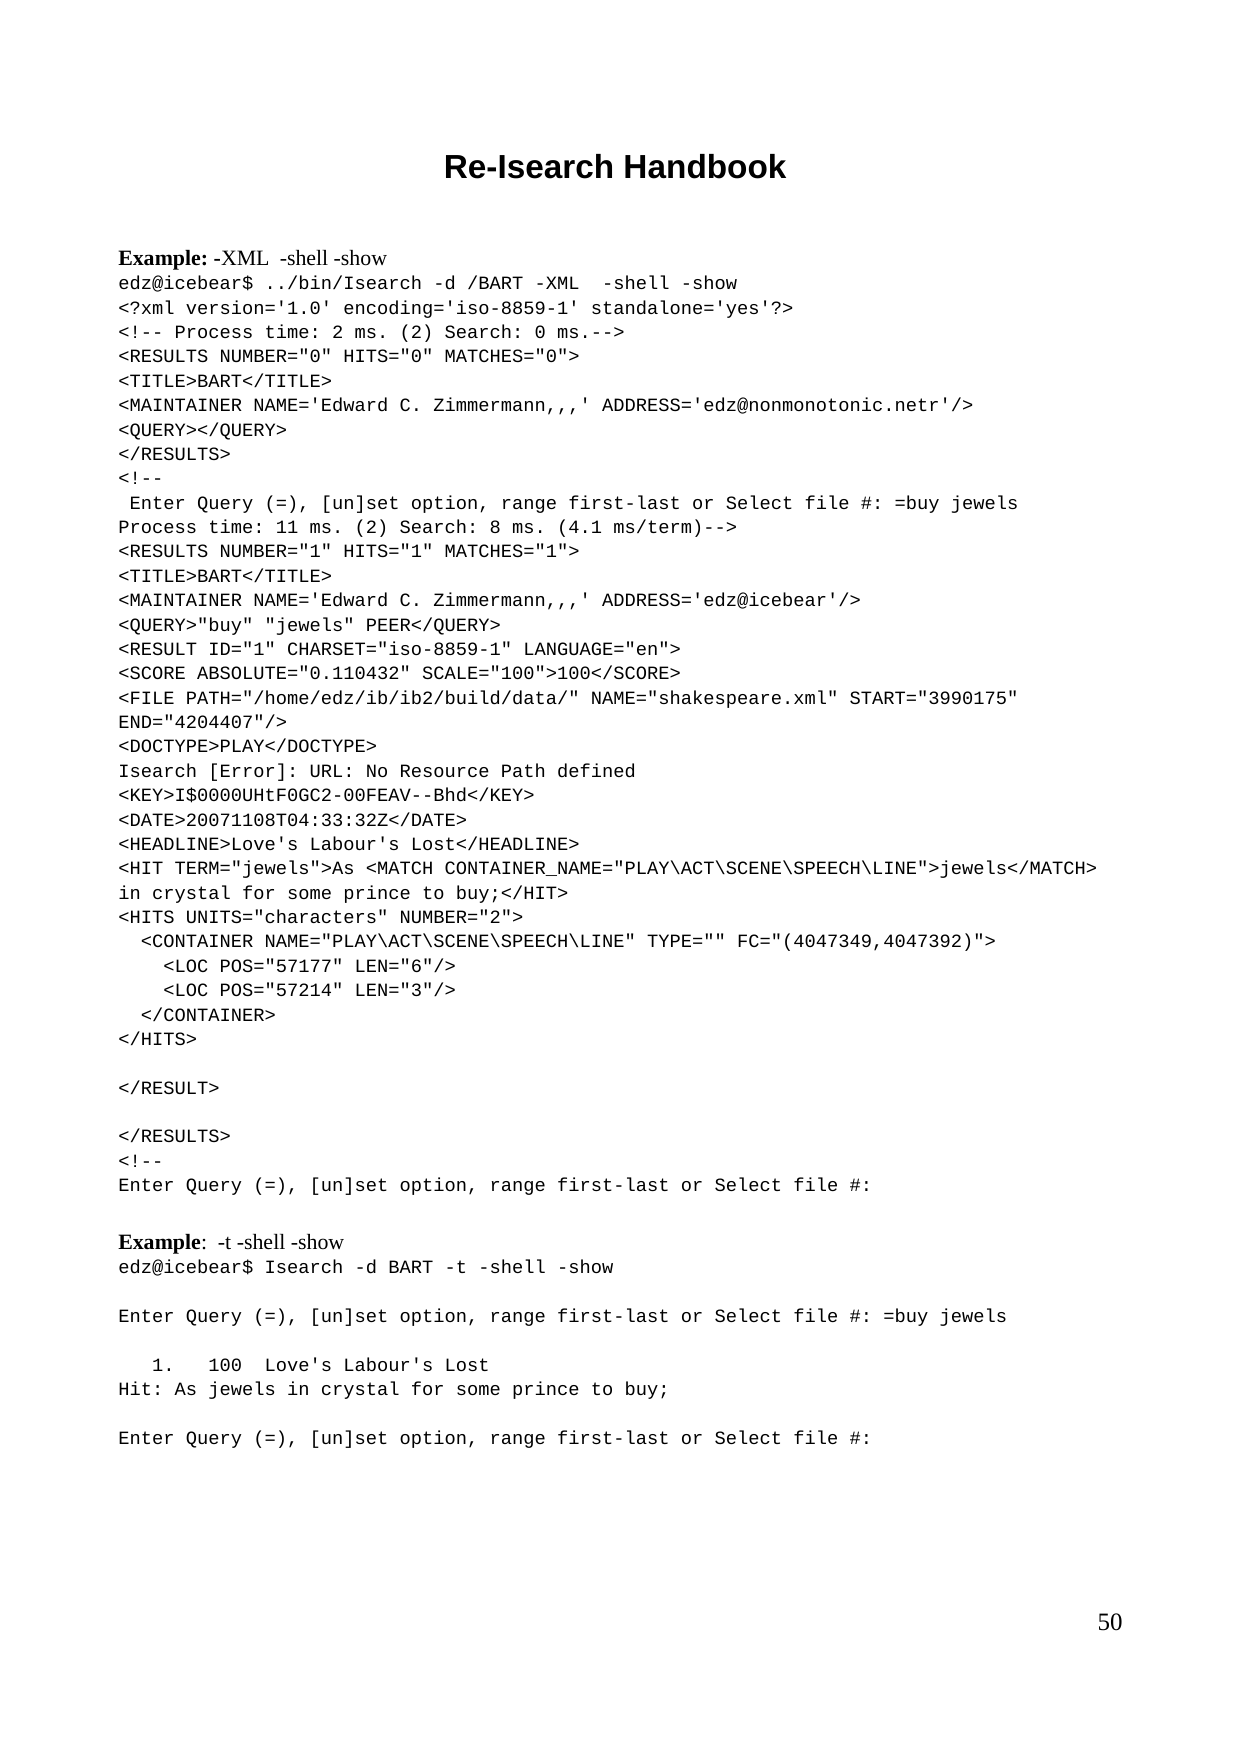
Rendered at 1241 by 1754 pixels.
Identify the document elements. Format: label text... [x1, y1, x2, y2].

text 1. 100 Love's Labour's Lost [118, 1356, 1122, 1377]
text <!-- [118, 1152, 1122, 1173]
text <KEY>I$0000UHtF0GC2-00FEAV--Bhd</KEY> [118, 786, 1122, 807]
text <DOCTYPE>PLAY</DOCTYPE> [118, 737, 1122, 758]
text <RESULT ID="1" CHARSET="iso-8859-1" LANGUAGE="en"> [118, 640, 1122, 661]
text <!-- Process time: 2 ms. (2) Search: 0 ms.--> [118, 323, 1122, 344]
text <RESULTS NUMBER="0" HITS="0" MATCHES="0"> [118, 347, 1122, 368]
text <LOC POS="57177" LEN="6"/> [118, 957, 1122, 978]
text <?xml version='1.0' encoding='iso-8859-1' standalone='yes'?> [118, 298, 1122, 320]
text <DATE>20071108T04:33:32Z</DATE> [118, 810, 1122, 832]
text <SCORE ABSOLUTE="0.110432" SCALE="100">100</SCORE> [118, 664, 1122, 685]
text </RESULT> [118, 1078, 1122, 1100]
text <MAINTAINER NAME='Edward C. Zimmermann,,,' ADDRESS='edz@icebear'/> [118, 591, 1122, 612]
text <TITLE>BART</TITLE> [118, 372, 1122, 393]
text <QUERY></QUERY> [118, 420, 1122, 442]
text Example: -t -shell -show [118, 1229, 1122, 1254]
text <HITS UNITS="characters" NUMBER="2"> [118, 908, 1122, 929]
text </RESULTS> [118, 1127, 1122, 1148]
text <LOC POS="57214" LEN="3"/> [118, 981, 1122, 1002]
text <CONTAINER NAME="PLAY\ACT\SCENE\SPEECH\LINE" TYPE="" FC="(4047349,4047392)"> [118, 932, 1122, 953]
text <TITLE>BART</TITLE> [118, 567, 1122, 588]
text Enter Query (=), [un]set option, range first-last or Select file #: =buy jewels [118, 493, 1122, 515]
text Process time: 11 ms. (2) Search: 8 ms. (4.1 ms/term)--> [118, 518, 1122, 539]
text </HITS> [118, 1030, 1122, 1051]
text </CONTAINER> [118, 1005, 1122, 1027]
text Example: -XML -shell -show [118, 245, 1122, 270]
text Enter Query (=), [un]set option, range first-last or Select file #: [118, 1176, 1122, 1197]
text <MAINTAINER NAME='Edward C. Zimmermann,,,' ADDRESS='edz@nonmonotonic.netr'/> [118, 396, 1122, 417]
text edz@icebear$ ../bin/Isearch -d /BART -XML -shell -show [118, 274, 1122, 295]
text <FILE PATH="/home/edz/ib/ib2/build/data/" NAME="shakespeare.xml" START="3990175" END="4204407"/> [118, 688, 1122, 734]
text <HEADLINE>Love's Labour's Lost</HEADLINE> [118, 835, 1122, 856]
text </RESULTS> [118, 445, 1122, 466]
text Isearch [Error]: URL: No Resource Path defined [118, 762, 1122, 783]
text Enter Query (=), [un]set option, range first-last or Select file #: [118, 1429, 1122, 1450]
text Hit: As jewels in crystal for some prince to buy; [118, 1380, 1122, 1401]
text <!-- [118, 469, 1122, 490]
text edz@icebear$ Isearch -d BART -t -shell -show [118, 1258, 1122, 1279]
text <HIT TERM="jewels">As <MATCH CONTAINER_NAME="PLAY\ACT\SCENE\SPEECH\LINE">jewels</MATCH> in crystal for some prince to buy;</HIT> [118, 859, 1122, 905]
text <QUERY>"buy" "jewels" PEER</QUERY> [118, 615, 1122, 637]
text <RESULTS NUMBER="1" HITS="1" MATCHES="1"> [118, 542, 1122, 563]
text Enter Query (=), [un]set option, range first-last or Select file #: =buy jewels [118, 1307, 1122, 1328]
